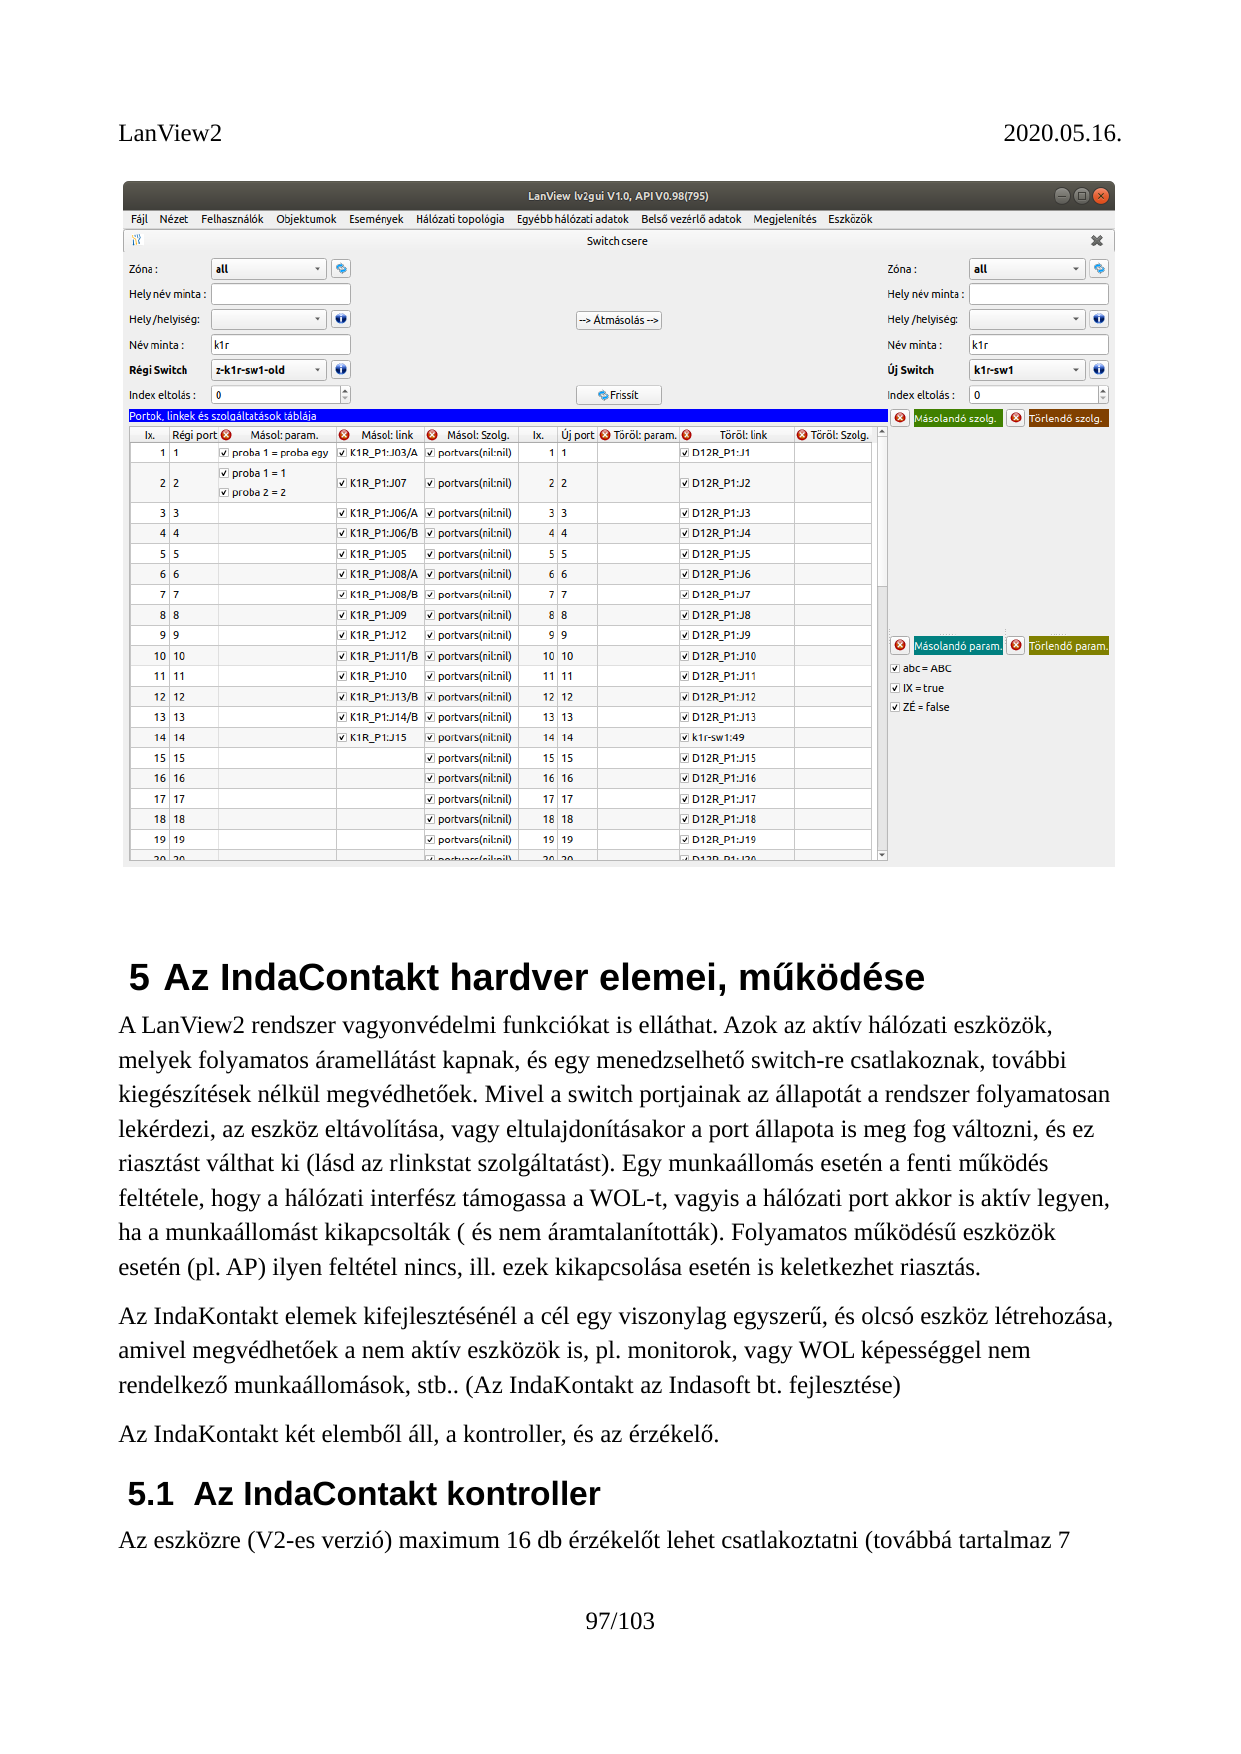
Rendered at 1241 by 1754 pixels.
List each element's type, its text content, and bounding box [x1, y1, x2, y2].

text Az eszközre (V2-es verzió) maximum 16 db érzékelőt lehet csatlakoztatni (továbbá tartalmaz 7 [118, 1525, 1122, 1554]
subtitle Az IndaContakt hardver elemei, működése [118, 954, 1122, 998]
subtitle Az IndaContakt kontroller [118, 1474, 1122, 1513]
picture [118, 177, 1123, 875]
text Az IndaKontakt elemek kifejlesztésénél a cél egy viszonylag egyszerű, és olcsó eszköz létrehozása, amivel megvédhetőek a nem aktív eszközök is, pl. monitorok, vagy WOL képességgel nem rendelkező munkaállomások, stb.. (Az IndaKontakt az Indasoft bt. fejlesztése) [118, 1301, 1122, 1398]
text A LanView2 rendszer vagyonvédelmi funkciókat is elláthat. Azok az aktív hálózati eszközök, melyek folyamatos áramellátást kapnak, és egy menedzselhető switch-re csatlakoznak, további kiegészítések nélkül megvédhetőek. Mivel a switch portjainak az állapotát a rendszer folyamatosan lekérdezi, az eszköz eltávolítása, vagy eltulajdonításakor a port állapota is meg fog változni, és ez riasztást válthat ki (lásd az rlinkstat szolgáltatást). Egy munkaállomás esetén a fenti működés feltétele, hogy a hálózati interfész támogassa a WOL-t, vagyis a hálózati port akkor is aktív legyen, ha a munkaállomást kikapcsolták ( és nem áramtalanították). Folyamatos működésű eszközök esetén (pl. AP) ilyen feltétel nincs, ill. ezek kikapcsolása esetén is keletkezhet riasztás. [118, 1010, 1122, 1281]
text Az IndaKontakt két elemből áll, a kontroller, és az érzékelő. [118, 1419, 1122, 1448]
